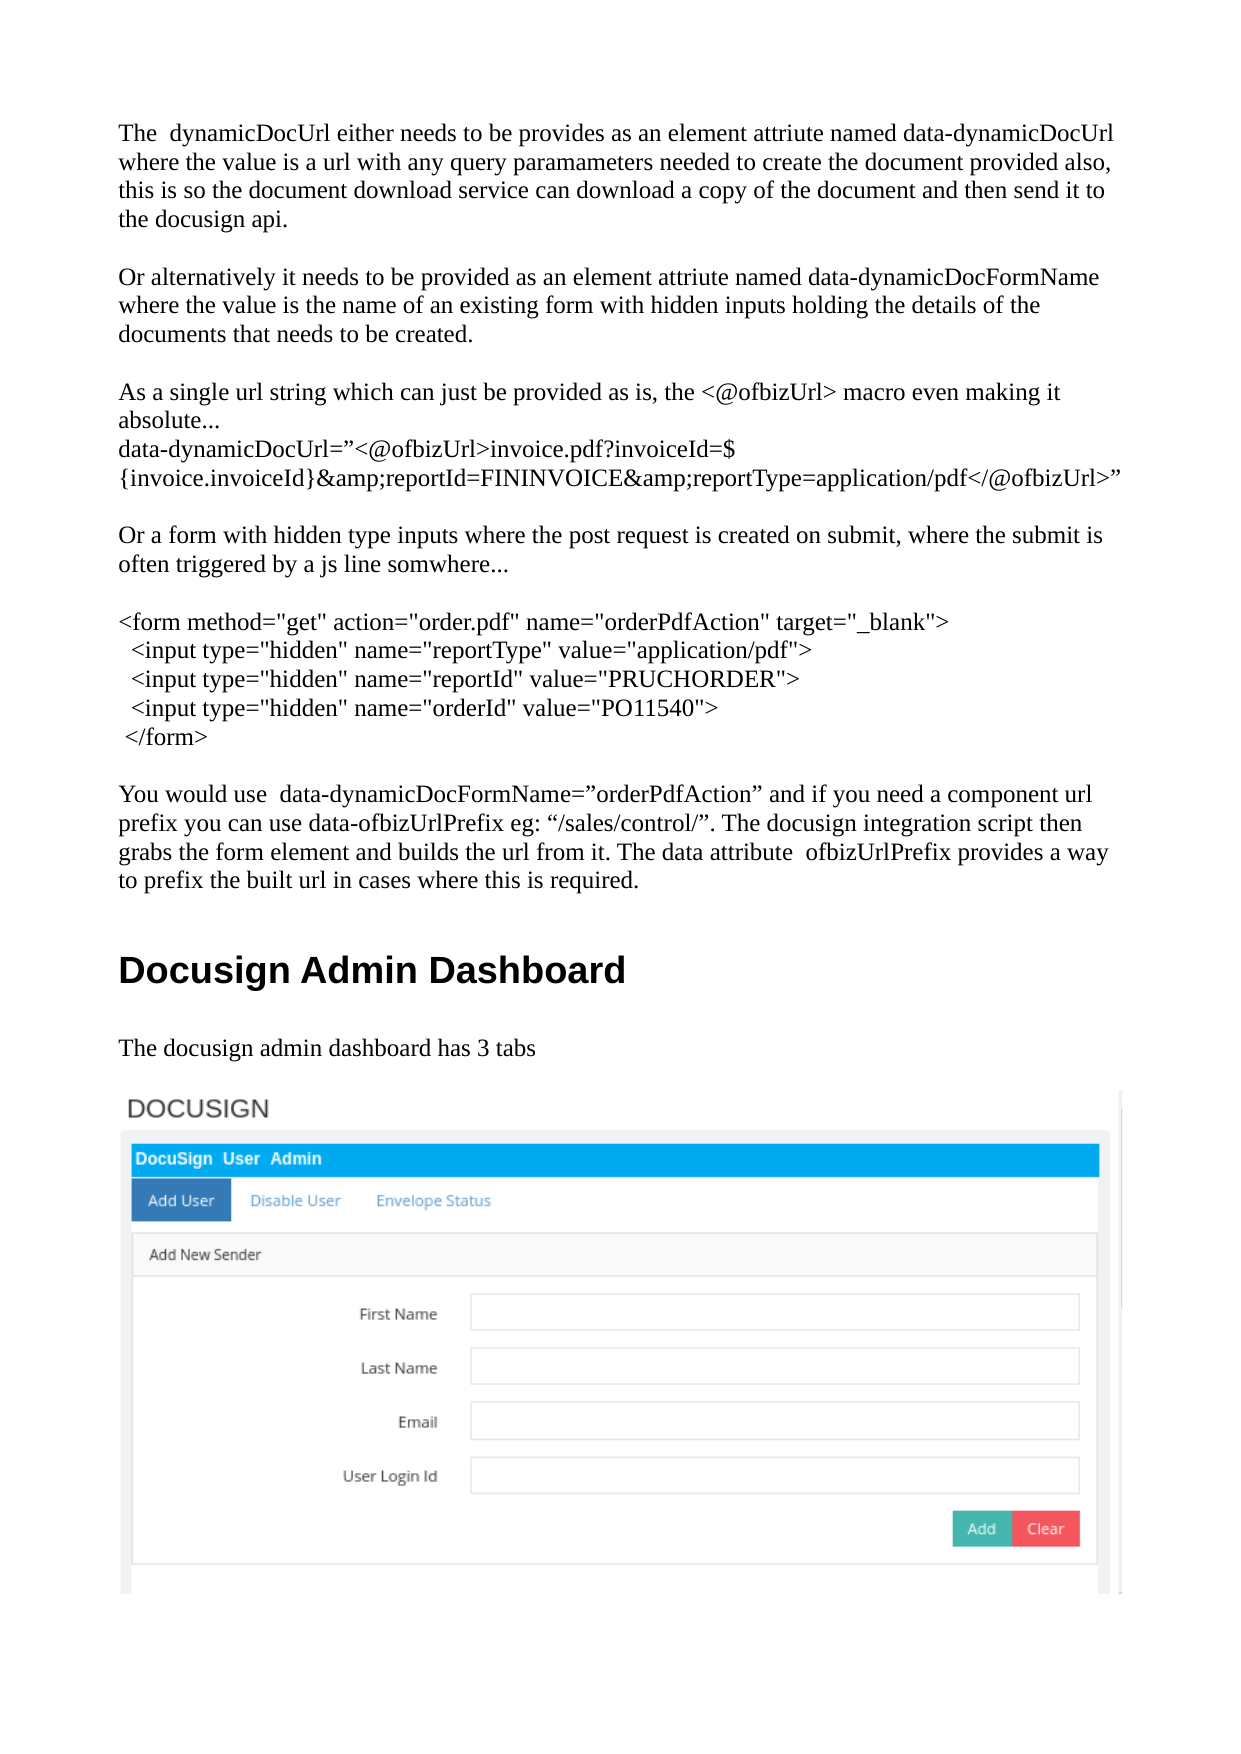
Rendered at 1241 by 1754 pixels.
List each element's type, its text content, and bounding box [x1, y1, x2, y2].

text <input type="hidden" name="reportId" value="PRUCHORDER"> [118, 664, 1122, 693]
subtitle Docusign Admin Dashboard [118, 948, 1122, 992]
text </form> [118, 722, 1122, 751]
text <input type="hidden" name="reportType" value="application/pdf"> [118, 636, 1122, 664]
text Or alternatively it needs to be provided as an element attriute named data-dynamicDocFormName where the value is the name of an existing form with hidden inputs holding the details of the documents that needs to be created. [118, 262, 1122, 348]
text The dynamicDocUrl either needs to be provides as an element attriute named data-dynamicDocUrl where the value is a url with any query paramameters needed to create the document provided also, this is so the document download service can download a copy of the document and then send it to the docusign api. [118, 118, 1122, 233]
text data-dynamicDocUrl=”<@ofbizUrl>invoice.pdf?invoiceId=${invoice.invoiceId}&amp;reportId=FININVOICE&amp;reportType=application/pdf</@ofbizUrl>” [118, 434, 1122, 492]
picture [118, 1090, 1123, 1594]
text As a single url string which can just be provided as is, the <@ofbizUrl> macro even making it absolute... [118, 377, 1122, 434]
text <input type="hidden" name="orderId" value="PO11540"> [118, 693, 1122, 722]
text You would use data-dynamicDocFormName=”orderPdfAction” and if you need a component url prefix you can use data-ofbizUrlPrefix eg: “/sales/control/”. The docusign integration script then grabs the form element and builds the url from it. The data attribute ofbizUrlPrefix provides a way to prefix the built url in cases where this is required. [118, 779, 1122, 894]
text <form method="get" action="order.pdf" name="orderPdfAction" target="_blank"> [118, 607, 1122, 636]
text The docusign admin dashboard has 3 tabs [118, 1033, 1122, 1062]
text Or a form with hidden type inputs where the post request is created on submit, where the submit is often triggered by a js line somwhere... [118, 521, 1122, 578]
